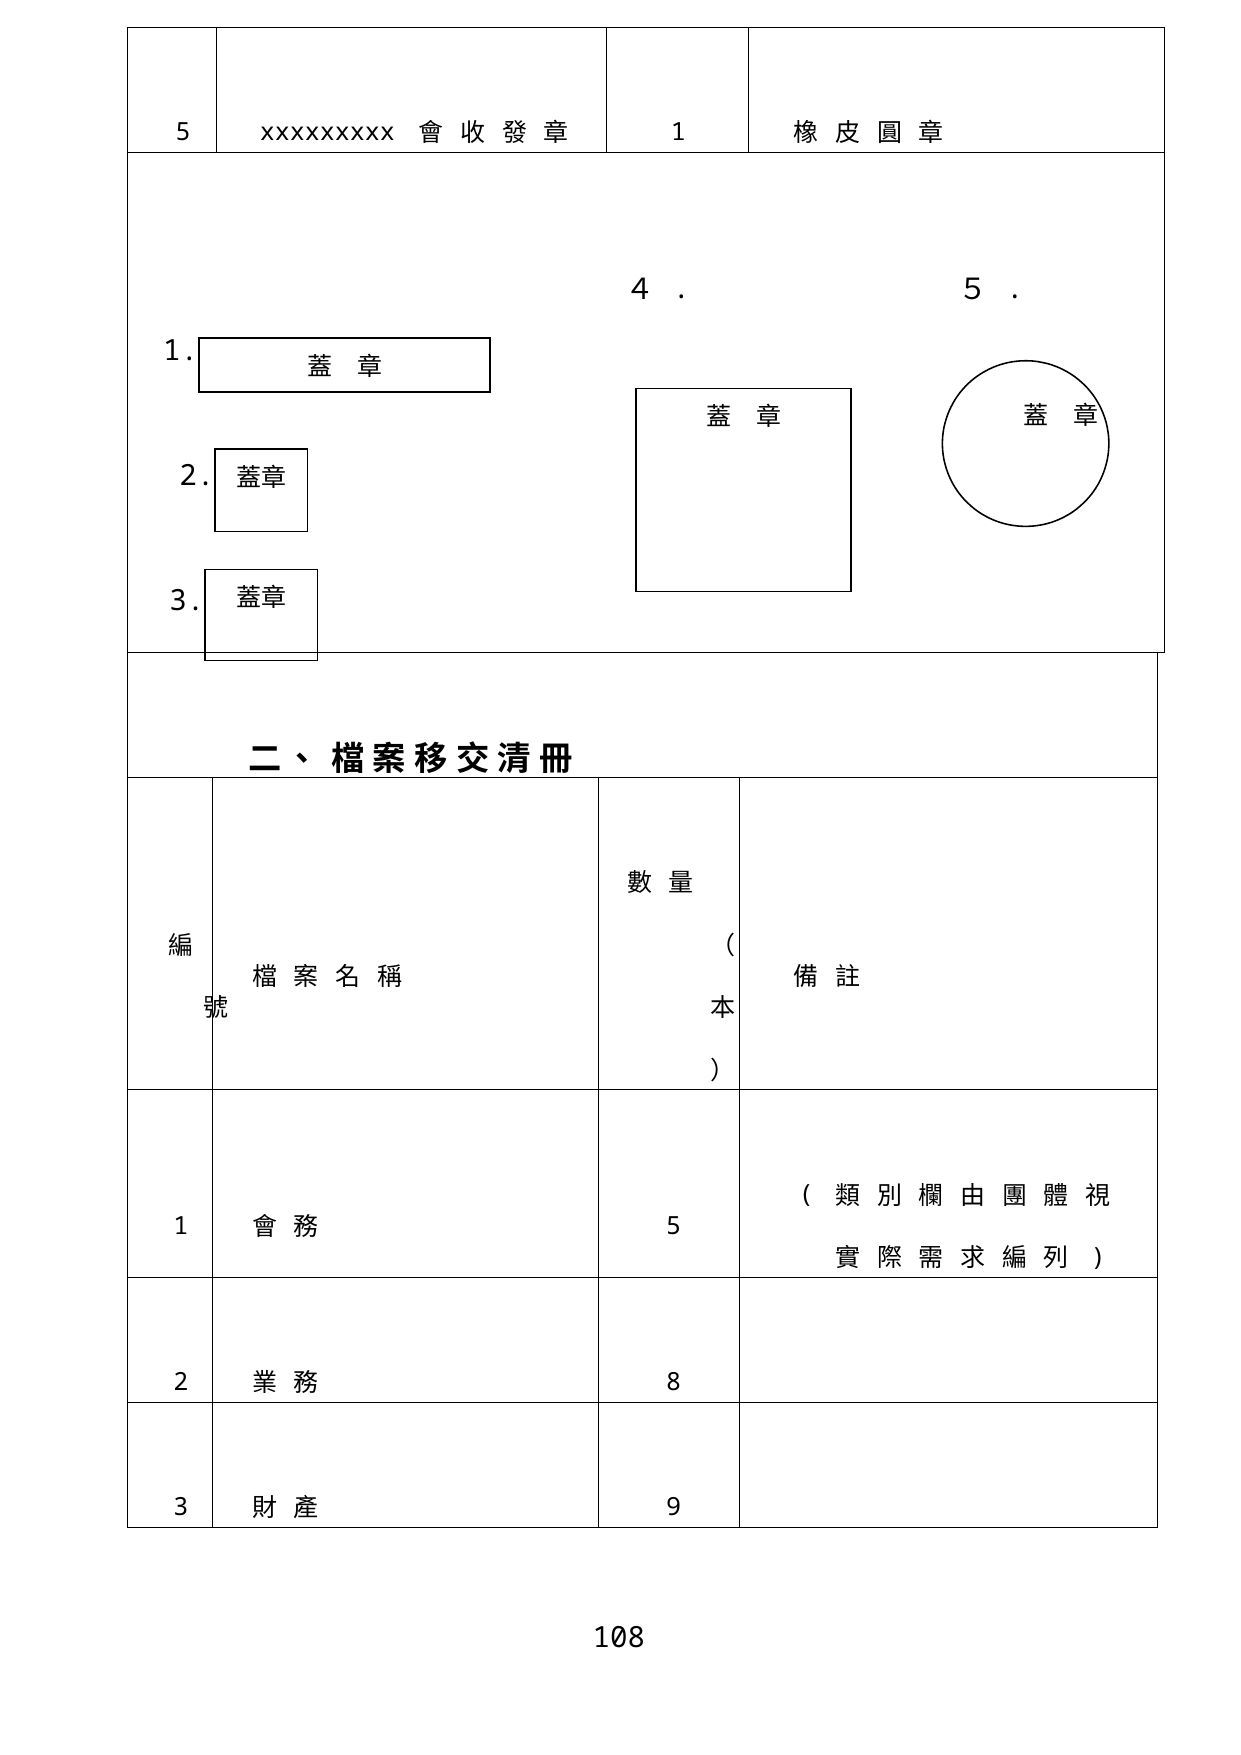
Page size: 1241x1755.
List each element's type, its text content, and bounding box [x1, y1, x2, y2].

table_cell 5 [599, 1090, 739, 1277]
table_cell 檔案名稱 [213, 778, 598, 1089]
table_cell 財產 [213, 1403, 598, 1527]
table_cell 2 [128, 1278, 212, 1402]
table_cell 會務 [213, 1090, 598, 1277]
table_cell 數量（本） [599, 778, 739, 1089]
table_cell [1158, 777, 1164, 1089]
table_cell 編號 [128, 778, 212, 1089]
table_cell 業務 [213, 1278, 598, 1402]
table_cell [740, 1403, 1157, 1527]
table_cell 1. 2. 3. [128, 153, 607, 652]
table_cell 8 [599, 1278, 739, 1402]
table_cell ５. [905, 153, 1164, 652]
table_cell xxxxxxxxx會收發章 [217, 28, 606, 152]
table_cell 9 [599, 1403, 739, 1527]
table_cell 1 [607, 28, 748, 152]
table_cell 橡皮圓章 [749, 28, 1164, 152]
table_cell [1158, 1402, 1164, 1527]
table_cell 備註 [740, 778, 1157, 1089]
table_cell [740, 1278, 1157, 1402]
table_cell 5 [128, 28, 216, 152]
table_cell 3 [128, 1403, 212, 1527]
table_cell 1 [128, 1090, 212, 1277]
table_cell [1158, 1089, 1164, 1277]
table_cell ４. [607, 153, 905, 652]
table_cell [1158, 653, 1164, 777]
table_cell 二、檔案移交清冊 [128, 653, 1157, 777]
table_cell (類別欄由團體視實際需求編列) [740, 1090, 1157, 1277]
table_cell [1158, 1277, 1164, 1402]
